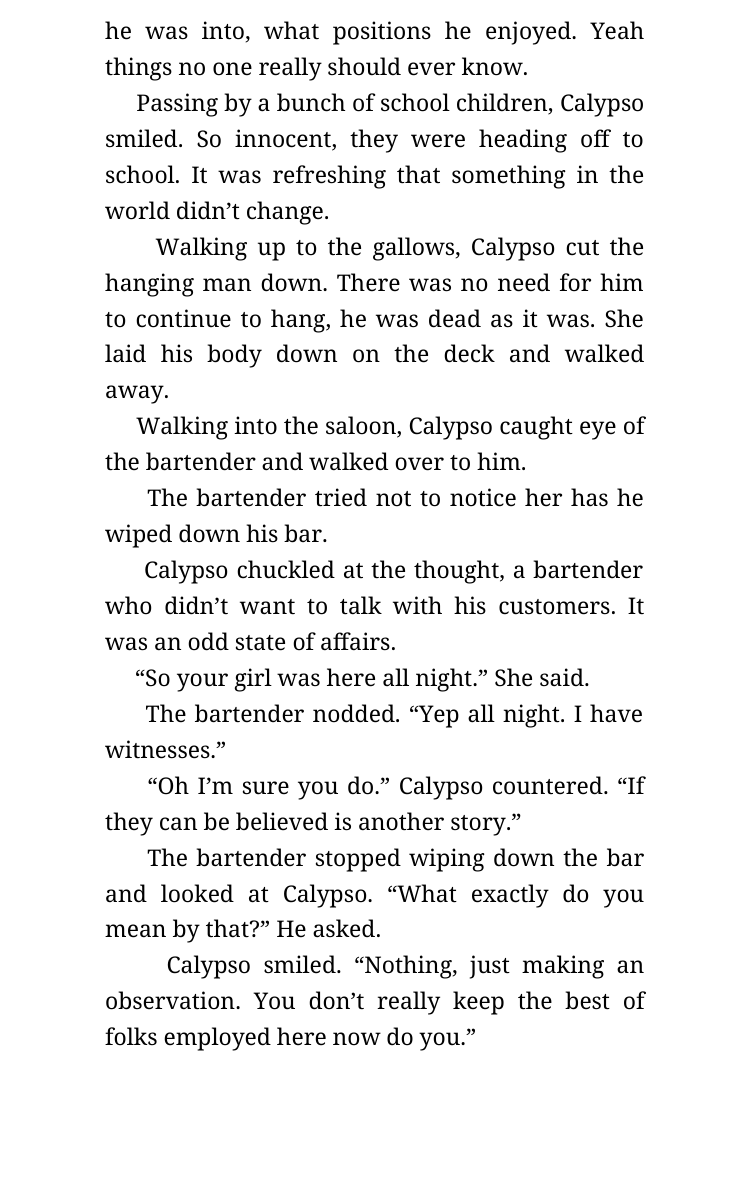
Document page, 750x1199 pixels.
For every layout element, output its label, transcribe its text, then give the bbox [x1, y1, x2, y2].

text “Oh I’m sure you do.” Calypso countered. “If they can be believed is another story.” [105, 770, 645, 837]
text Calypso chuckled at the thought, a bartender who didn’t want to talk with his customers. It was an odd state of affairs. [105, 554, 645, 657]
text Passing by a bunch of school children, Calypso smiled. So innocent, they were heading off to school. It was refreshing that something in the world didn’t change. [105, 87, 645, 226]
text “So your girl was here all night.” She said. [105, 662, 645, 693]
text he was into, what positions he enjoyed. Yeah things no one really should ever know. [105, 15, 645, 82]
text The bartender stopped wiping down the bar and looked at Calypso. “What exactly do you mean by that?” He asked. [105, 842, 645, 945]
text The bartender nodded. “Yep all night. I have witnesses.” [105, 698, 645, 765]
text Walking up to the gallows, Calypso cut the hanging man down. There was no need for him to continue to hang, he was dead as it was. She laid his body down on the deck and walked away. [105, 231, 645, 406]
text Calypso smiled. “Nothing, just making an observation. You don’t really keep the best of folks employed here now do you.” [105, 949, 645, 1052]
text The bartender tried not to notice her has he wiped down his bar. [105, 482, 645, 549]
text Walking into the saloon, Calypso caught eye of the bartender and walked over to him. [105, 410, 645, 477]
